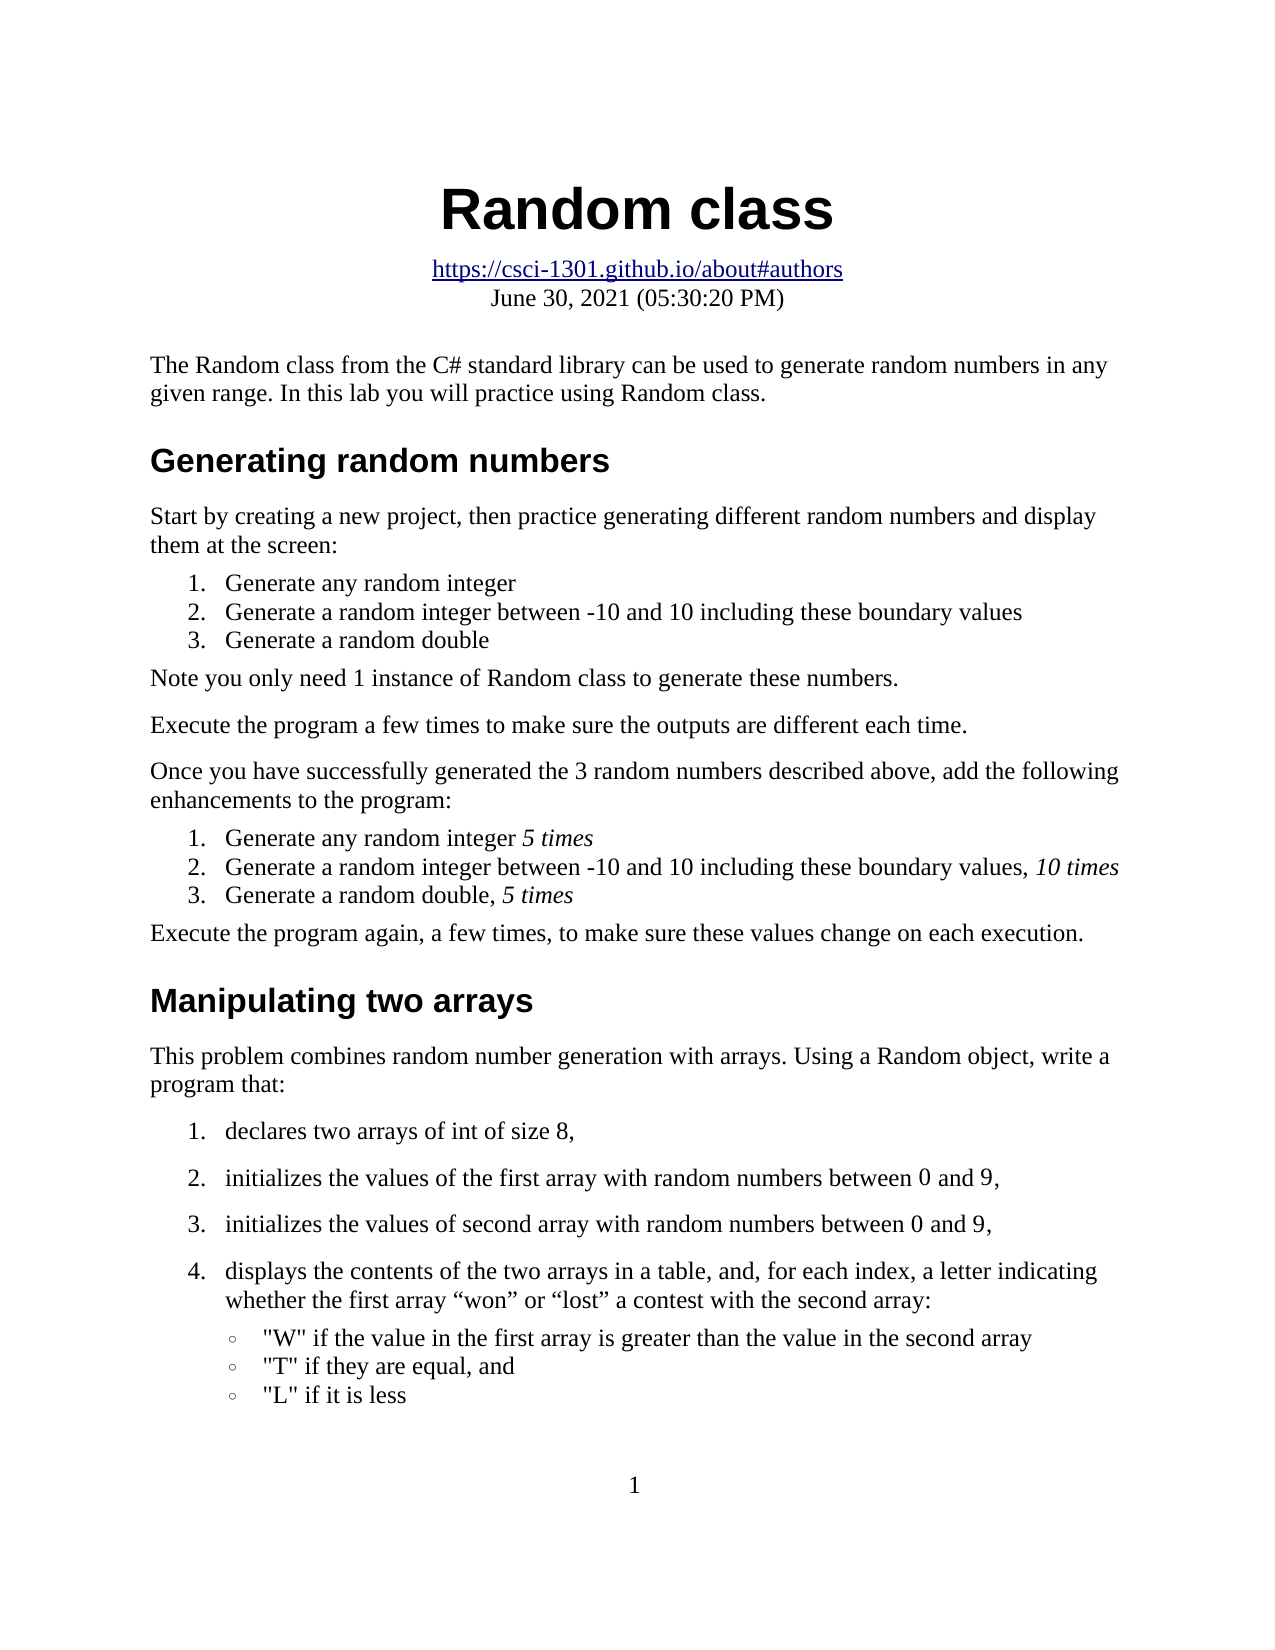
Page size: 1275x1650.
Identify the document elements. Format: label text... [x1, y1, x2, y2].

text This problem combines random number generation with arrays. Using a Random object, write a program that: [150, 1041, 1125, 1098]
list "W" if the value in the first array is greater than the value in the second array [225, 1323, 1125, 1351]
text Once you have successfully generated the 3 random numbers described above, add the following enhancements to the program: [150, 756, 1125, 814]
list "T" if they are equal, and [225, 1351, 1125, 1380]
list "L" if it is less [225, 1380, 1125, 1409]
list declares two arrays of int of size 8, [187, 1116, 1125, 1145]
text Note you only need 1 instance of Random class to generate these numbers. [150, 663, 1125, 692]
title Random class [150, 175, 1125, 242]
list Generate any random integer [187, 568, 1125, 597]
subtitle Generating random numbers [150, 441, 1125, 480]
subtitle Manipulating two arrays [150, 981, 1125, 1019]
list initializes the values of second array with random numbers between and , [187, 1209, 1125, 1238]
list displays the contents of the two arrays in a table, and, for each index, a letter indicating whether the first array “won” or “lost” a contest with the second array: [187, 1256, 1125, 1314]
list Generate a random integer between -10 and 10 including these boundary values, 10 times [187, 852, 1125, 880]
list Generate a random double, 5 times [187, 880, 1125, 909]
text Execute the program again, a few times, to make sure these values change on each execution. [150, 918, 1125, 947]
text https://csci-1301.github.io/about#authors [150, 254, 1125, 283]
list Generate any random integer 5 times [187, 823, 1125, 852]
text Start by creating a new project, then practice generating different random numbers and display them at the screen: [150, 501, 1125, 559]
list Generate a random integer between -10 and 10 including these boundary values [187, 597, 1125, 625]
text The Random class from the C# standard library can be used to generate random numbers in any given range. In this lab you will practice using Random class. [150, 350, 1125, 407]
text June 30, 2021 (05:30:20 PM) [150, 283, 1125, 312]
list initializes the values of the first array with random numbers between and , [187, 1163, 1125, 1192]
text Execute the program a few times to make sure the outputs are different each time. [150, 710, 1125, 738]
list Generate a random double [187, 625, 1125, 654]
